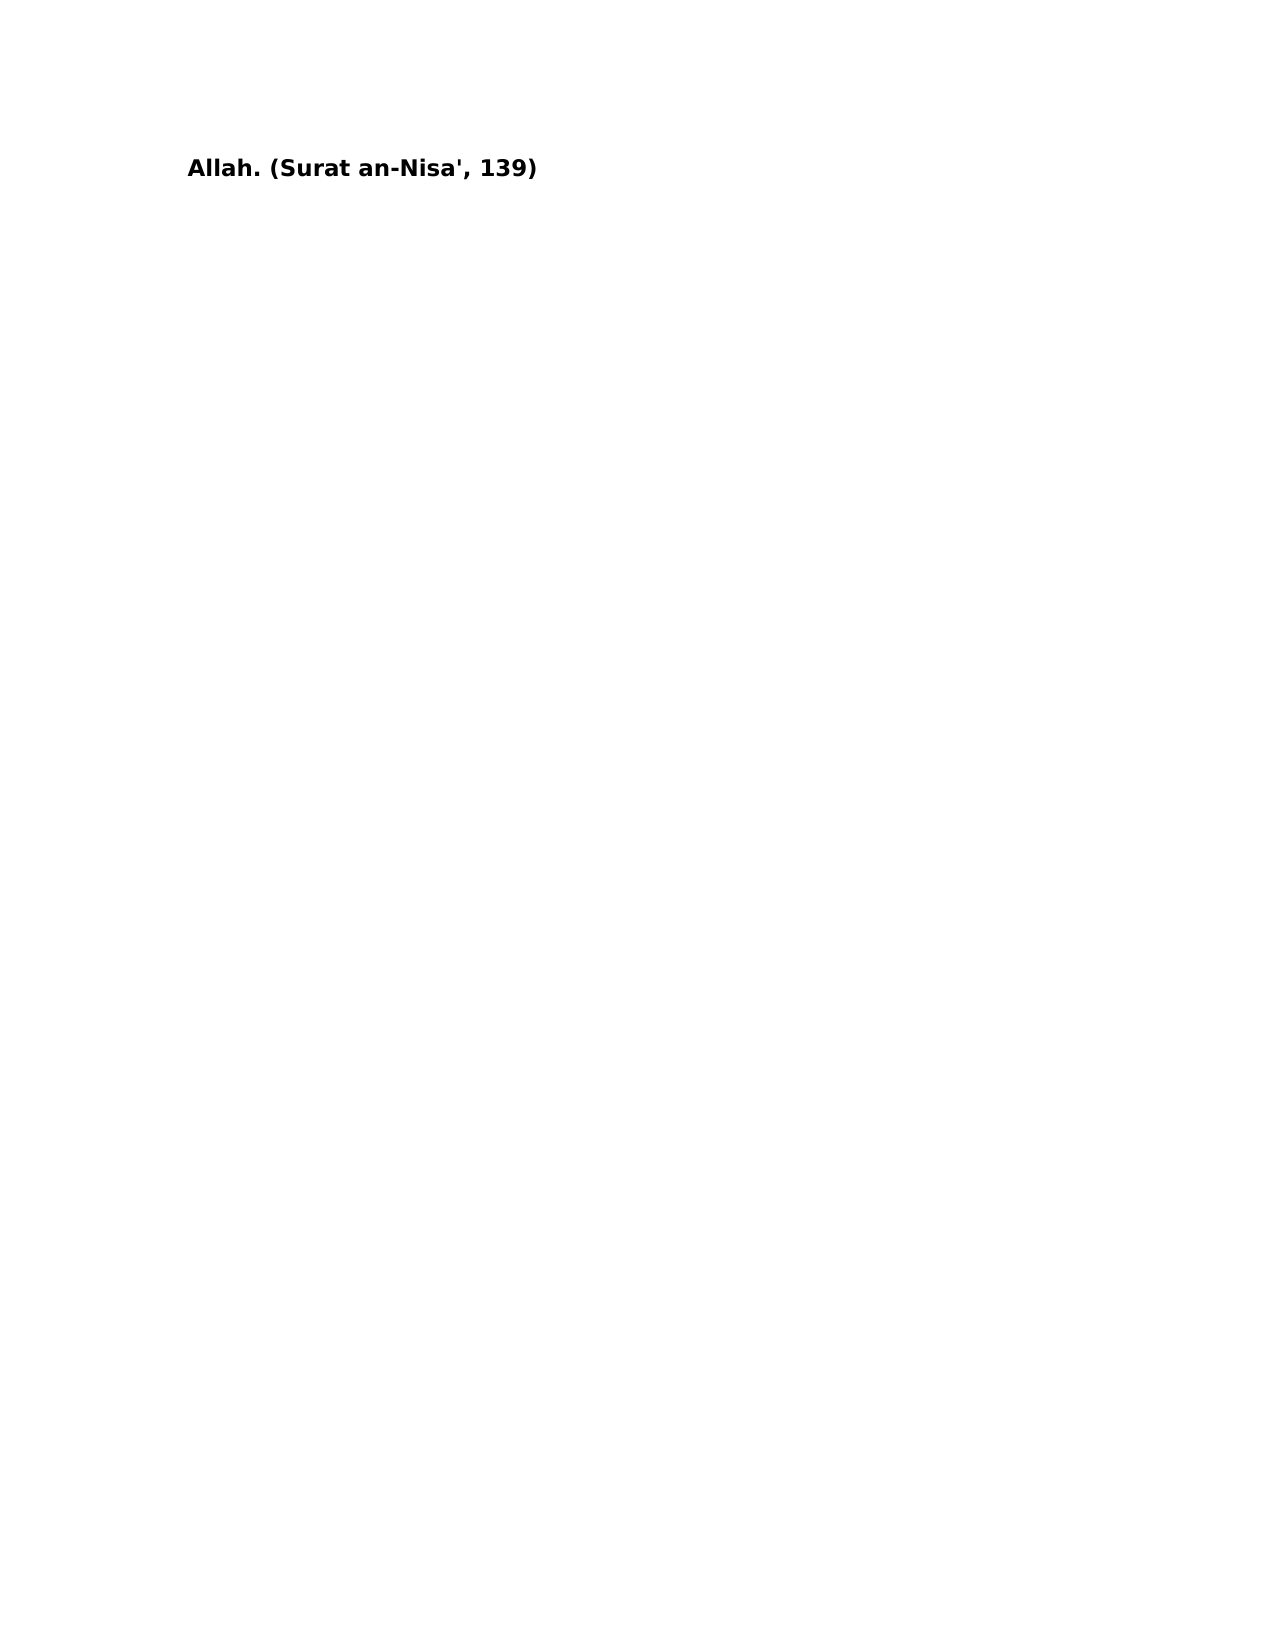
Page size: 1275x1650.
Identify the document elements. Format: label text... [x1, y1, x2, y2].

text Allah. (Surat an-Nisa', 139) [187, 150, 1087, 183]
